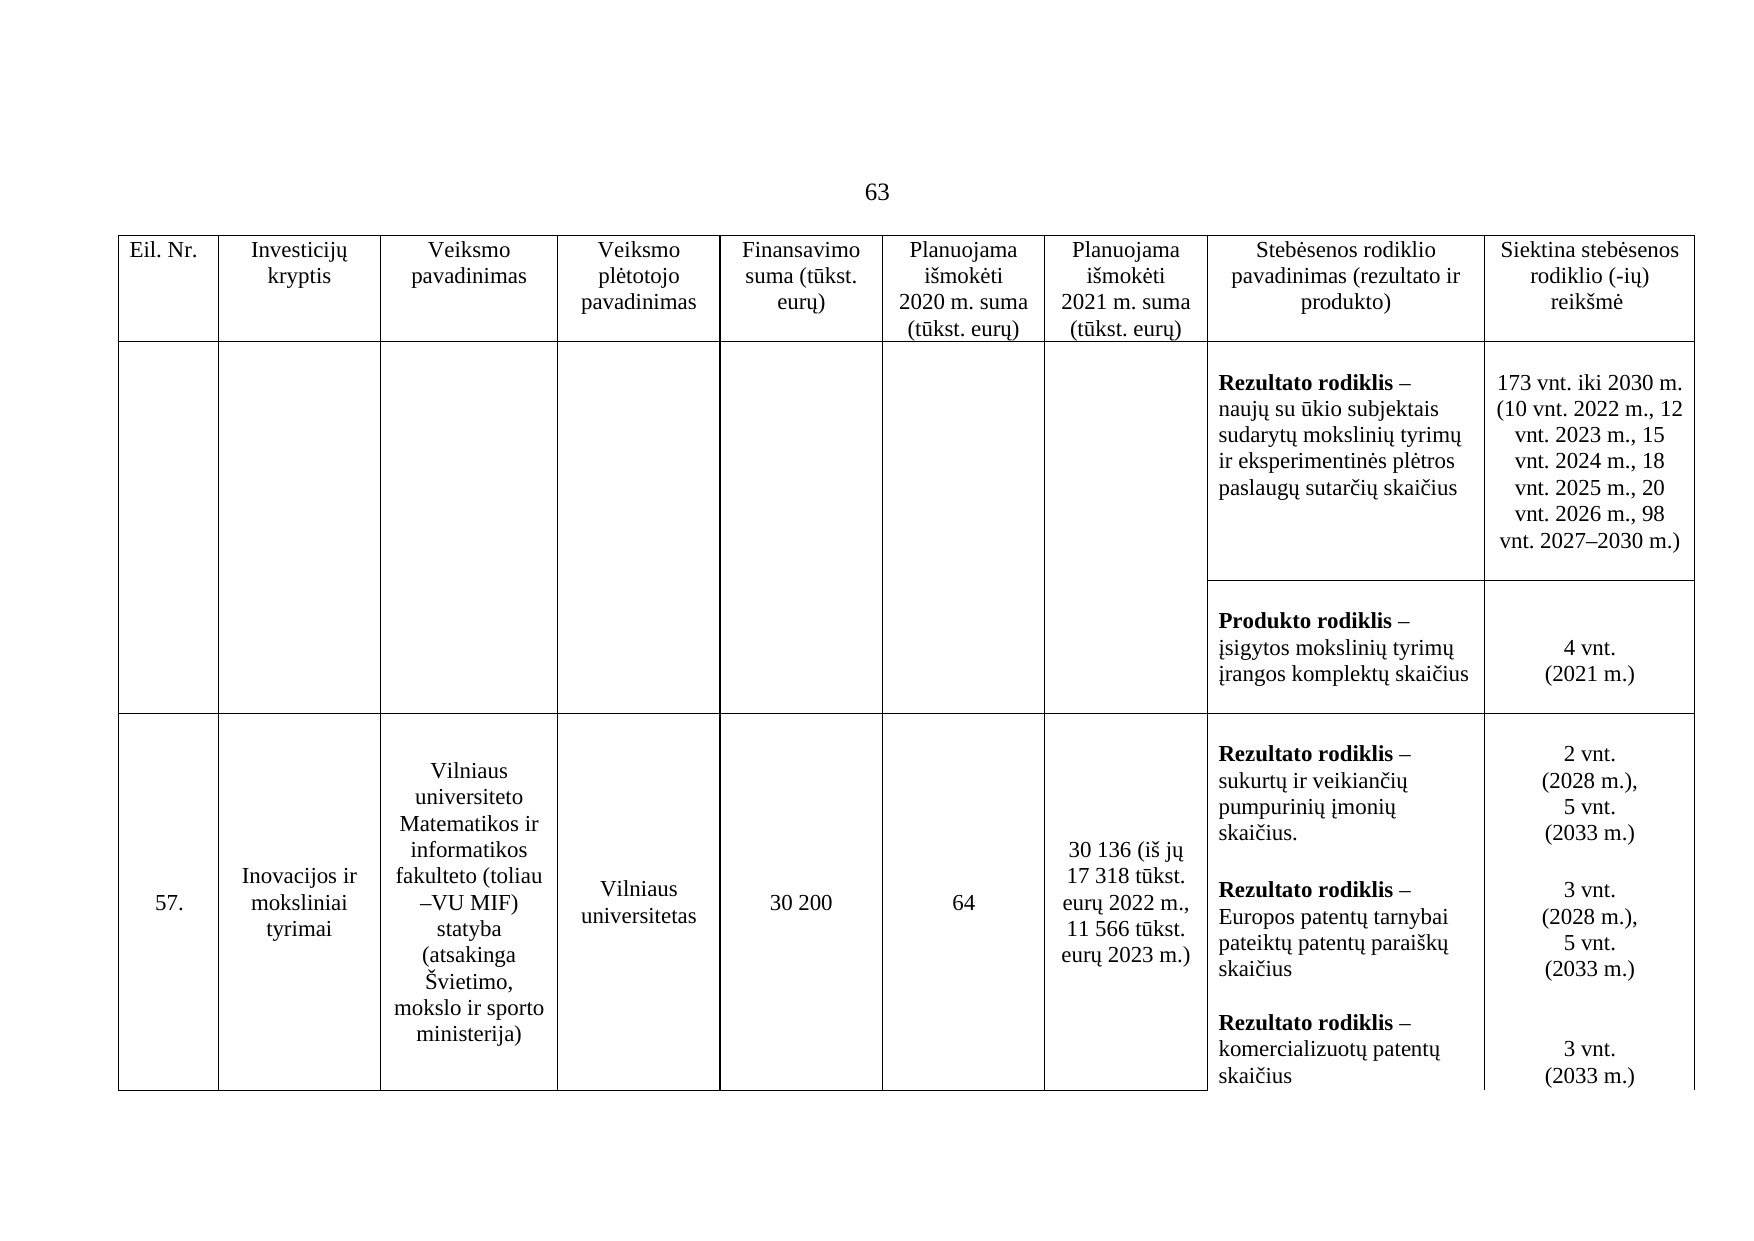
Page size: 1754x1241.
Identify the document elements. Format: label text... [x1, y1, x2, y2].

table_cell [219, 342, 380, 713]
table_cell Vilniaus universiteto Matematikos ir informatikos fakulteto (toliau –VU MIF) statyba (atsakinga Švietimo, mokslo ir sporto ministerija) [381, 714, 557, 1090]
table_cell 3 vnt. (2033 m.) [1485, 982, 1694, 1090]
table_cell [883, 342, 1044, 713]
table_header Siektina stebėsenos rodiklio (-ių) reikšmė [1485, 236, 1694, 341]
table_cell Produkto rodiklis – įsigytos mokslinių tyrimų įrangos komplektų skaičius [1208, 581, 1484, 713]
table_header Eil. Nr. [119, 236, 218, 341]
table_cell Rezultato rodiklis – komercializuotų patentų skaičius [1208, 982, 1484, 1090]
table_cell 2 vnt. (2028 m.), 5 vnt. (2033 m.) [1485, 714, 1694, 849]
table_header Veiksmo pavadinimas [381, 236, 557, 341]
table_cell 30 136 (iš jų 17 318 tūkst. eurų 2022 m., 11 566 tūkst. eurų 2023 m.) [1045, 714, 1207, 1090]
table_cell [119, 342, 218, 713]
table_cell Inovacijos ir moksliniai tyrimai [219, 714, 380, 1090]
table_cell 64 [883, 714, 1044, 1090]
table_header Stebėsenos rodiklio pavadinimas (rezultato ir produkto) [1208, 236, 1484, 341]
table_header Planuojama išmokėti 2021 m. suma (tūkst. eurų) [1045, 236, 1207, 341]
table_cell Rezultato rodiklis – naujų su ūkio subjektais sudarytų mokslinių tyrimų ir eksperimentinės plėtros paslaugų sutarčių skaičius [1208, 342, 1484, 580]
table_cell 173 vnt. iki 2030 m. (10 vnt. 2022 m., 12 vnt. 2023 m., 15 vnt. 2024 m., 18 vnt. 2025 m., 20 vnt. 2026 m., 98 vnt. 2027–2030 m.) [1485, 342, 1694, 580]
table_cell [558, 342, 719, 713]
table_cell 4 vnt. (2021 m.) [1485, 581, 1694, 713]
table_cell 57. [119, 714, 218, 1090]
table_cell [1045, 342, 1207, 713]
table_cell 30 200 [721, 714, 882, 1090]
table_header Planuojama išmokėti 2020 m. suma (tūkst. eurų) [883, 236, 1044, 341]
table_cell 3 vnt. (2028 m.), 5 vnt. (2033 m.) [1485, 849, 1694, 982]
table_cell Vilniaus universitetas [558, 714, 719, 1090]
table_cell [381, 342, 557, 713]
table_cell [721, 342, 882, 713]
table_cell Rezultato rodiklis – sukurtų ir veikiančių pumpurinių įmonių skaičius. [1208, 714, 1484, 849]
table_cell Rezultato rodiklis – Europos patentų tarnybai pateiktų patentų paraiškų skaičius [1208, 849, 1484, 982]
table_header Veiksmo plėtotojo pavadinimas [558, 236, 719, 341]
table_header Investicijų kryptis [219, 236, 380, 341]
table_header Finansavimo suma (tūkst. eurų) [721, 236, 882, 341]
